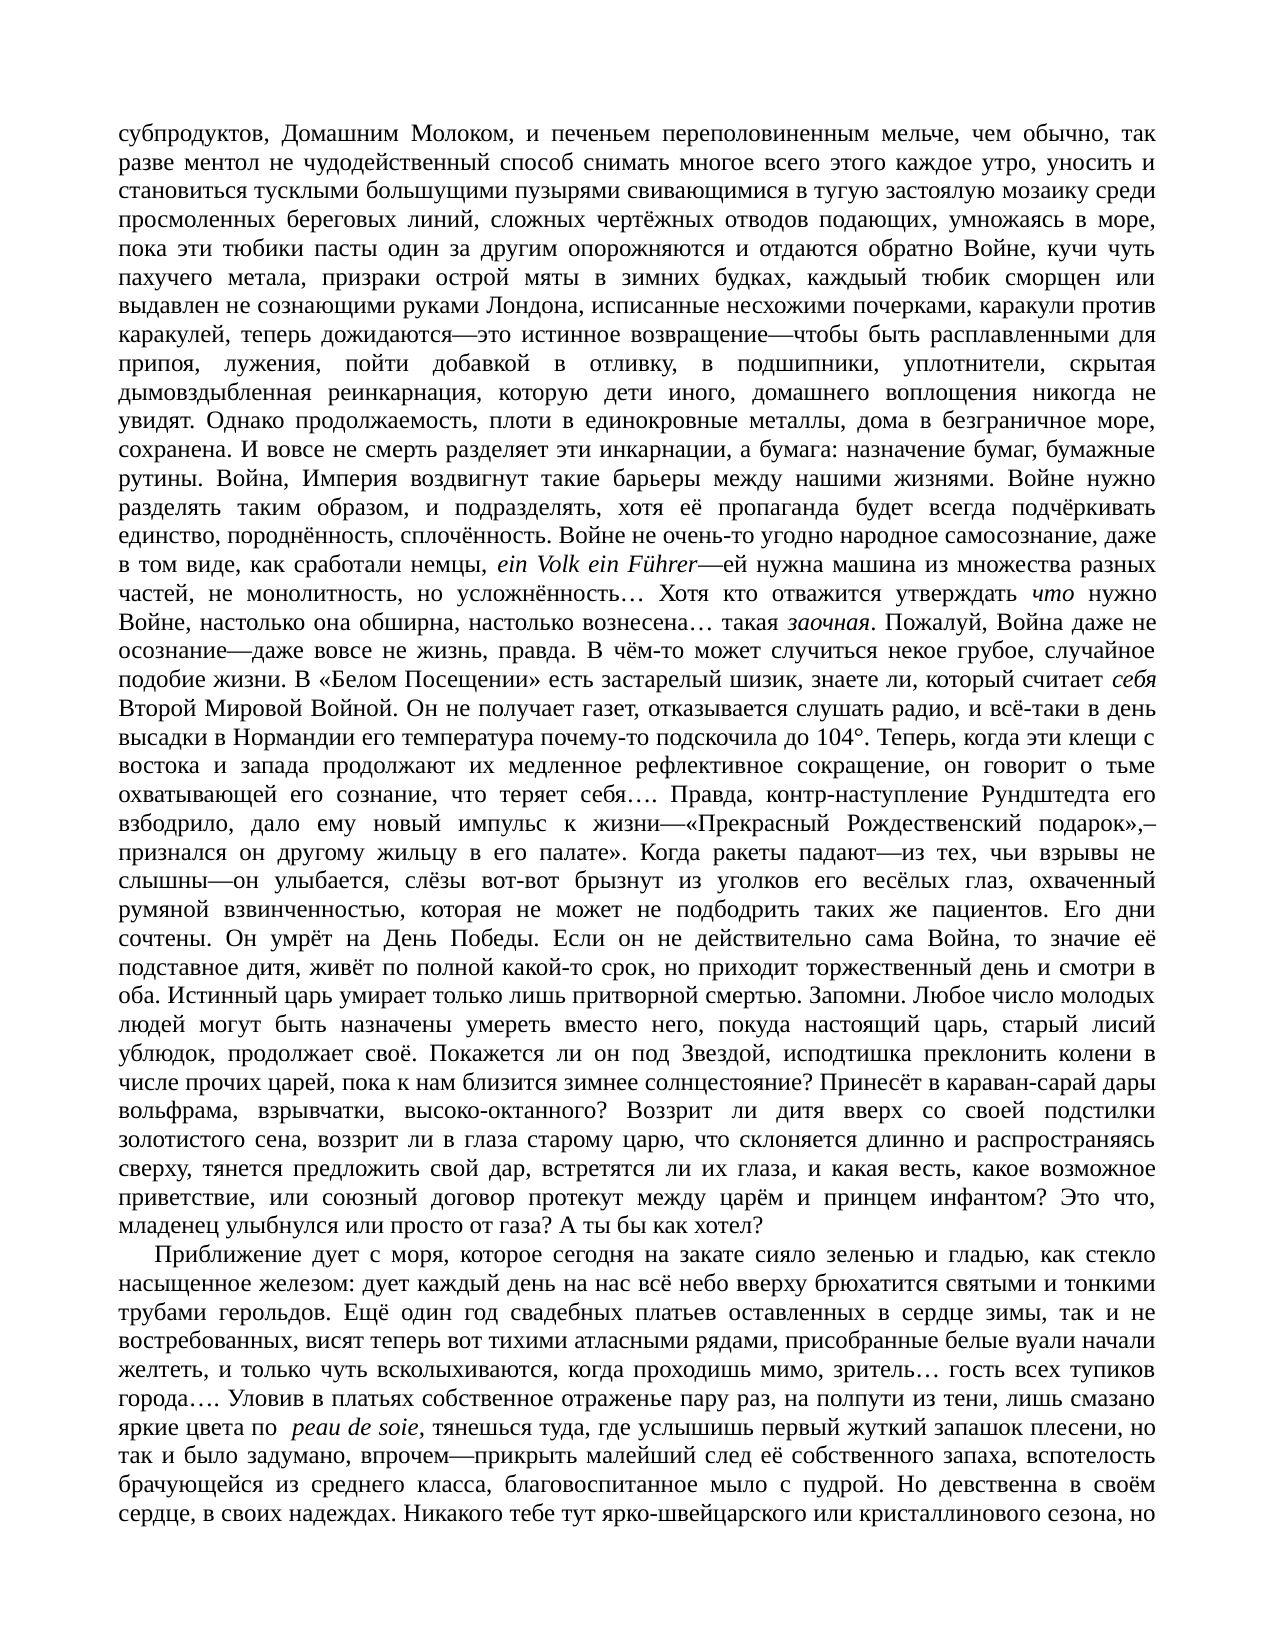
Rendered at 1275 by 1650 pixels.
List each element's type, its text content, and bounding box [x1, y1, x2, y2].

text субпродуктов, Домашним Молоком, и печеньем переполовиненным мельче, чем обычно, так разве ментол не чудодейственный способ снимать многое всего этого каждое утро, уносить и становиться тусклыми большущими пузырями свивающимися в тугую застоялую мозаику среди просмоленных береговых линий, сложных чертёжных отводов подающих, умножаясь в море, пока эти тюбики пасты один за другим опорожняются и отдаются обратно Войне, кучи чуть пахучего метала, призраки острой мяты в зимних будках, каждыый тюбик сморщен или выдавлен не сознающими руками Лондона, исписанные несхожими почерками, каракули против каракулей, теперь дожидаются—это истинное возвращение—чтобы быть расплавленными для припоя, лужения, пойти добавкой в отливку, в подшипники, уплотнители, скрытая дымовздыбленная реинкарнация, которую дети иного, домашнего воплощения никогда не увидят. Однако продолжаемость, плоти в единокровные металлы, дома в безграничное море, сохранена. И вовсе не смерть разделяет эти инкарнации, а бумага: назначение бумаг, бумажные рутины. Война, Империя воздвигнут такие барьеры между нашими жизнями. Войне нужно разделять таким образом, и подразделять, хотя её пропаганда будет всегда подчёркивать единство, породнённость, сплочённость. Войне не очень-то угодно народное самосознание, даже в том виде, как сработали немцы, ein Volk ein Führer—ей нужна машина из множества разных частей, не монолитность, но усложнённость… Хотя кто отважится утверждать что нужно Войне, настолько она обширна, настолько вознесена… такая заочная. Пожалуй, Война даже не осознание—даже вовсе не жизнь, правда. В чём-то может случиться некое грубое, случайное подобие жизни. В «Белом Посещении» есть застарелый шизик, знаете ли, который считает себя Второй Мировой Войной. Он не получает газет, отказывается слушать радио, и всё-таки в день высадки в Нормандии его температура почему-то подскочила до 104°. Теперь, когда эти клещи с востока и запада продолжают их медленное рефлективное сокращение, он говорит о тьме охватывающей его сознание, что теряет себя…. Правда, контр-наступление Рундштедта его взбодрило, дало ему новый импульс к жизни—«Прекрасный Рождественский подарок»,– признался он другому жильцу в его палате». Когда ракеты падают—из тех, чьи взрывы не слышны—он улыбается, слёзы вот-вот брызнут из уголков его весёлых глаз, охваченный румяной взвинченностью, которая не может не подбодрить таких же пациентов. Его дни сочтены. Он умрёт на День Победы. Если он не действительно сама Война, то значие её подставное дитя, живёт по полной какой-то срок, но приходит торжественный день и смотри в оба. Истинный царь умирает только лишь притворной смертью. Запомни. Любое число молодых людей могут быть назначены умереть вместо него, покуда настоящий царь, старый лисий ублюдок, продолжает своё. Покажется ли он под Звездой, исподтишка преклонить колени в числе прочих царей, пока к нам близится зимнее солнцестояние? Принесёт в караван-сарай дары вольфрама, взрывчатки, высоко-октанного? Воззрит ли дитя вверх со своей подстилки золотистого сена, воззрит ли в глаза старому царю, что склоняется длинно и распространяясь сверху, тянется предложить свой дар, встретятся ли их глаза, и какая весть, какое возможное приветствие, или союзный договор протекут между царём и принцем инфантом? Это что, младенец улыбнулся или просто от газа? А ты бы как хотел? [118, 118, 1157, 1239]
text Приближение дует с моря, которое сегодня на закате сияло зеленью и гладью, как стекло насыщенное железом: дует каждый день на нас всё небо вверху брюхатится святыми и тонкими трубами герольдов. Ещё один год свадебных платьев оставленных в сердце зимы, так и не востребованных, висят теперь вот тихими атласными рядами, присобранные белые вуали начали желтеть, и только чуть всколыхиваются, когда проходишь мимо, зритель… гость всех тупиков города…. Уловив в платьях собственное отраженье пару раз, на полпути из тени, лишь смазано яркие цвета по peau de soie, тянешься туда, где услышишь первый жуткий запашок плесени, но так и было задумано, впрочем—прикрыть малейший след её собственного запаха, вспотелость брачующейся из среднего класса, благовоспитанное мыло с пудрой. Но девственна в своём сердце, в своих надеждах. Никакого тебе тут ярко-швейцарского или кристаллинового сезона, но [118, 1239, 1157, 1527]
